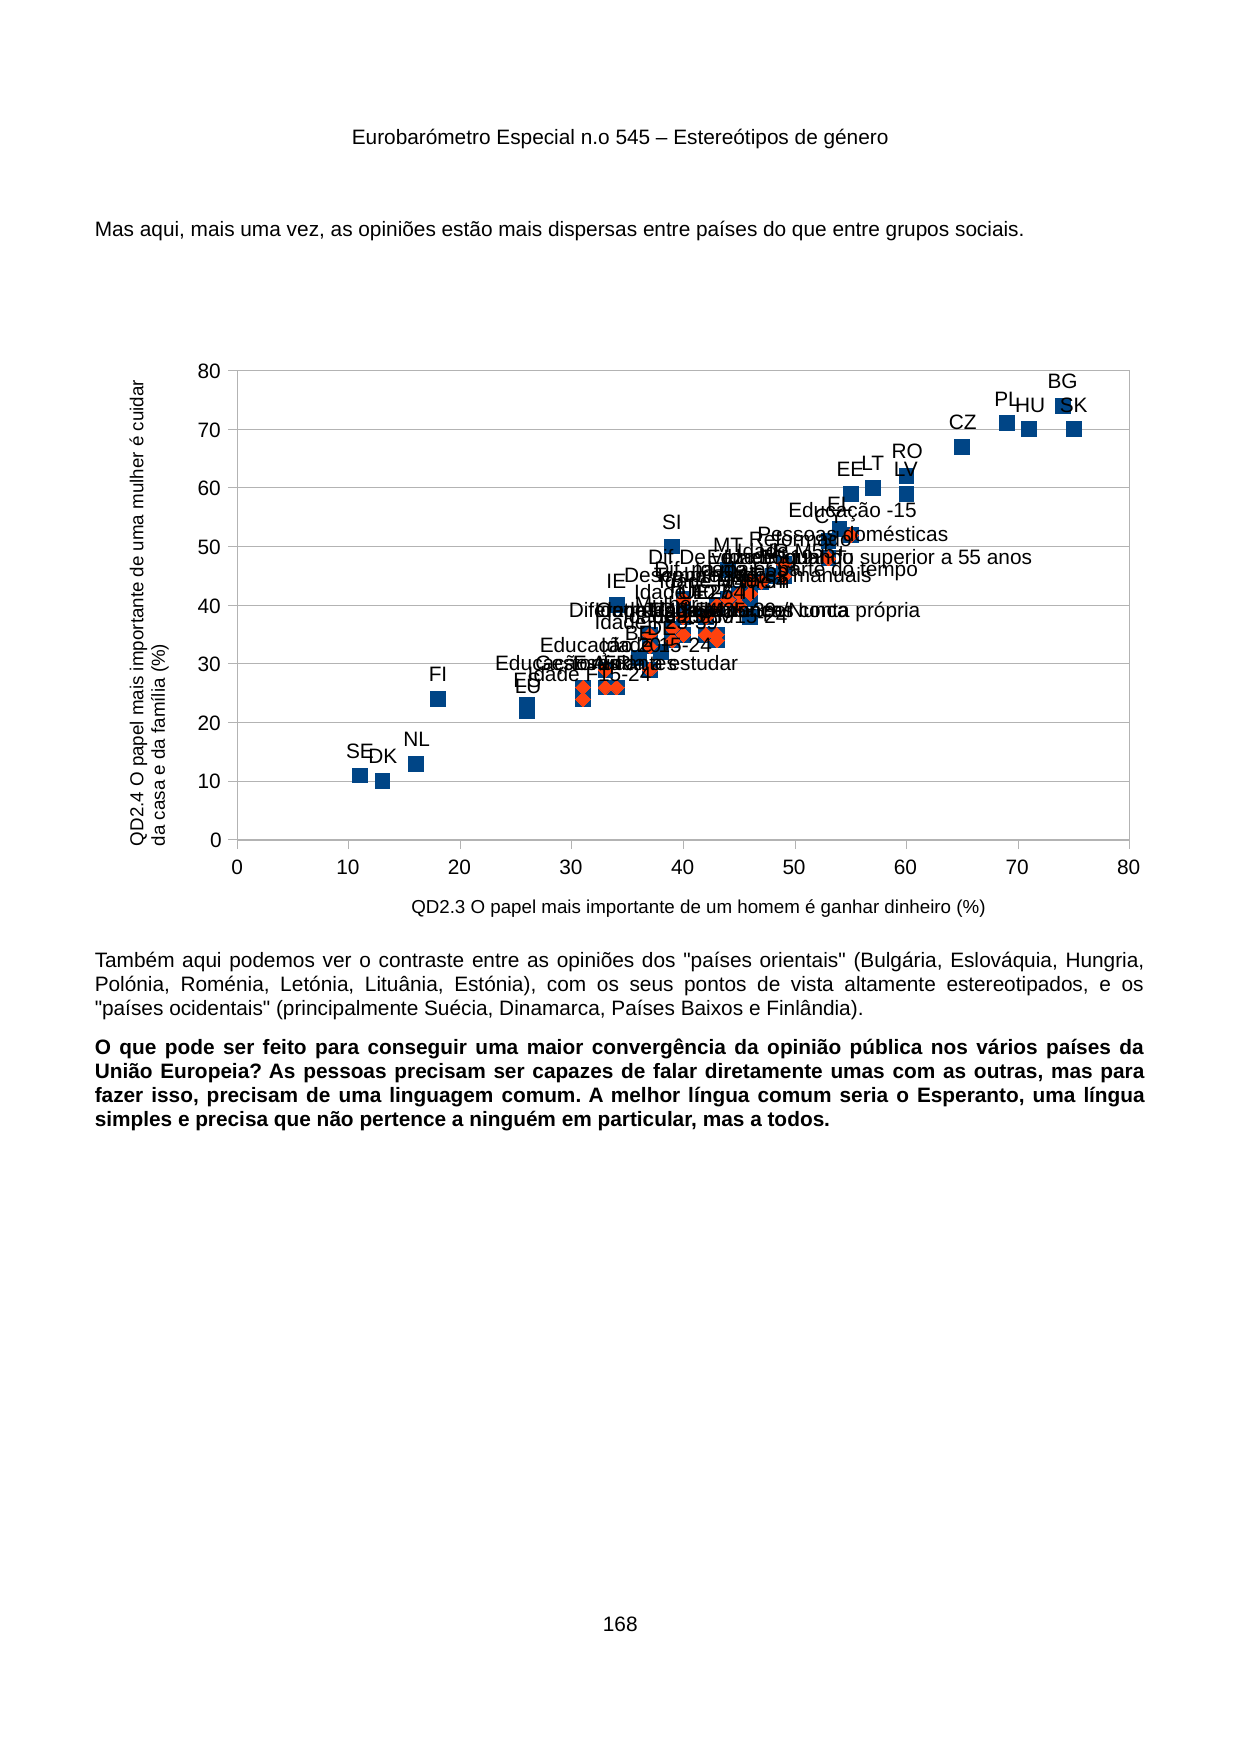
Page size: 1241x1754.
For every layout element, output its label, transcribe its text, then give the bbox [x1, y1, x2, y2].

text Mas aqui, mais uma vez, as opiniões estão mais dispersas entre países do que entre grupos sociais. [94, 217, 1146, 241]
text Também aqui podemos ver o contraste entre as opiniões dos "países orientais" (Bulgária, Eslováquia, Hungria, Polónia, Roménia, Letónia, Lituânia, Estónia), com os seus pontos de vista altamente estereotipados, e os "países ocidentais" (principalmente Suécia, Dinamarca, Países Baixos e Finlândia). [94, 332, 1146, 1020]
text O que pode ser feito para conseguir uma maior convergência da opinião pública nos vários países da União Europeia? As pessoas precisam ser capazes de falar diretamente umas com as outras, mas para fazer isso, precisam de uma linguagem comum. A melhor língua comum seria o Esperanto, uma língua simples e precisa que não pertence a ninguém em particular, mas a todos. [94, 1035, 1146, 1131]
